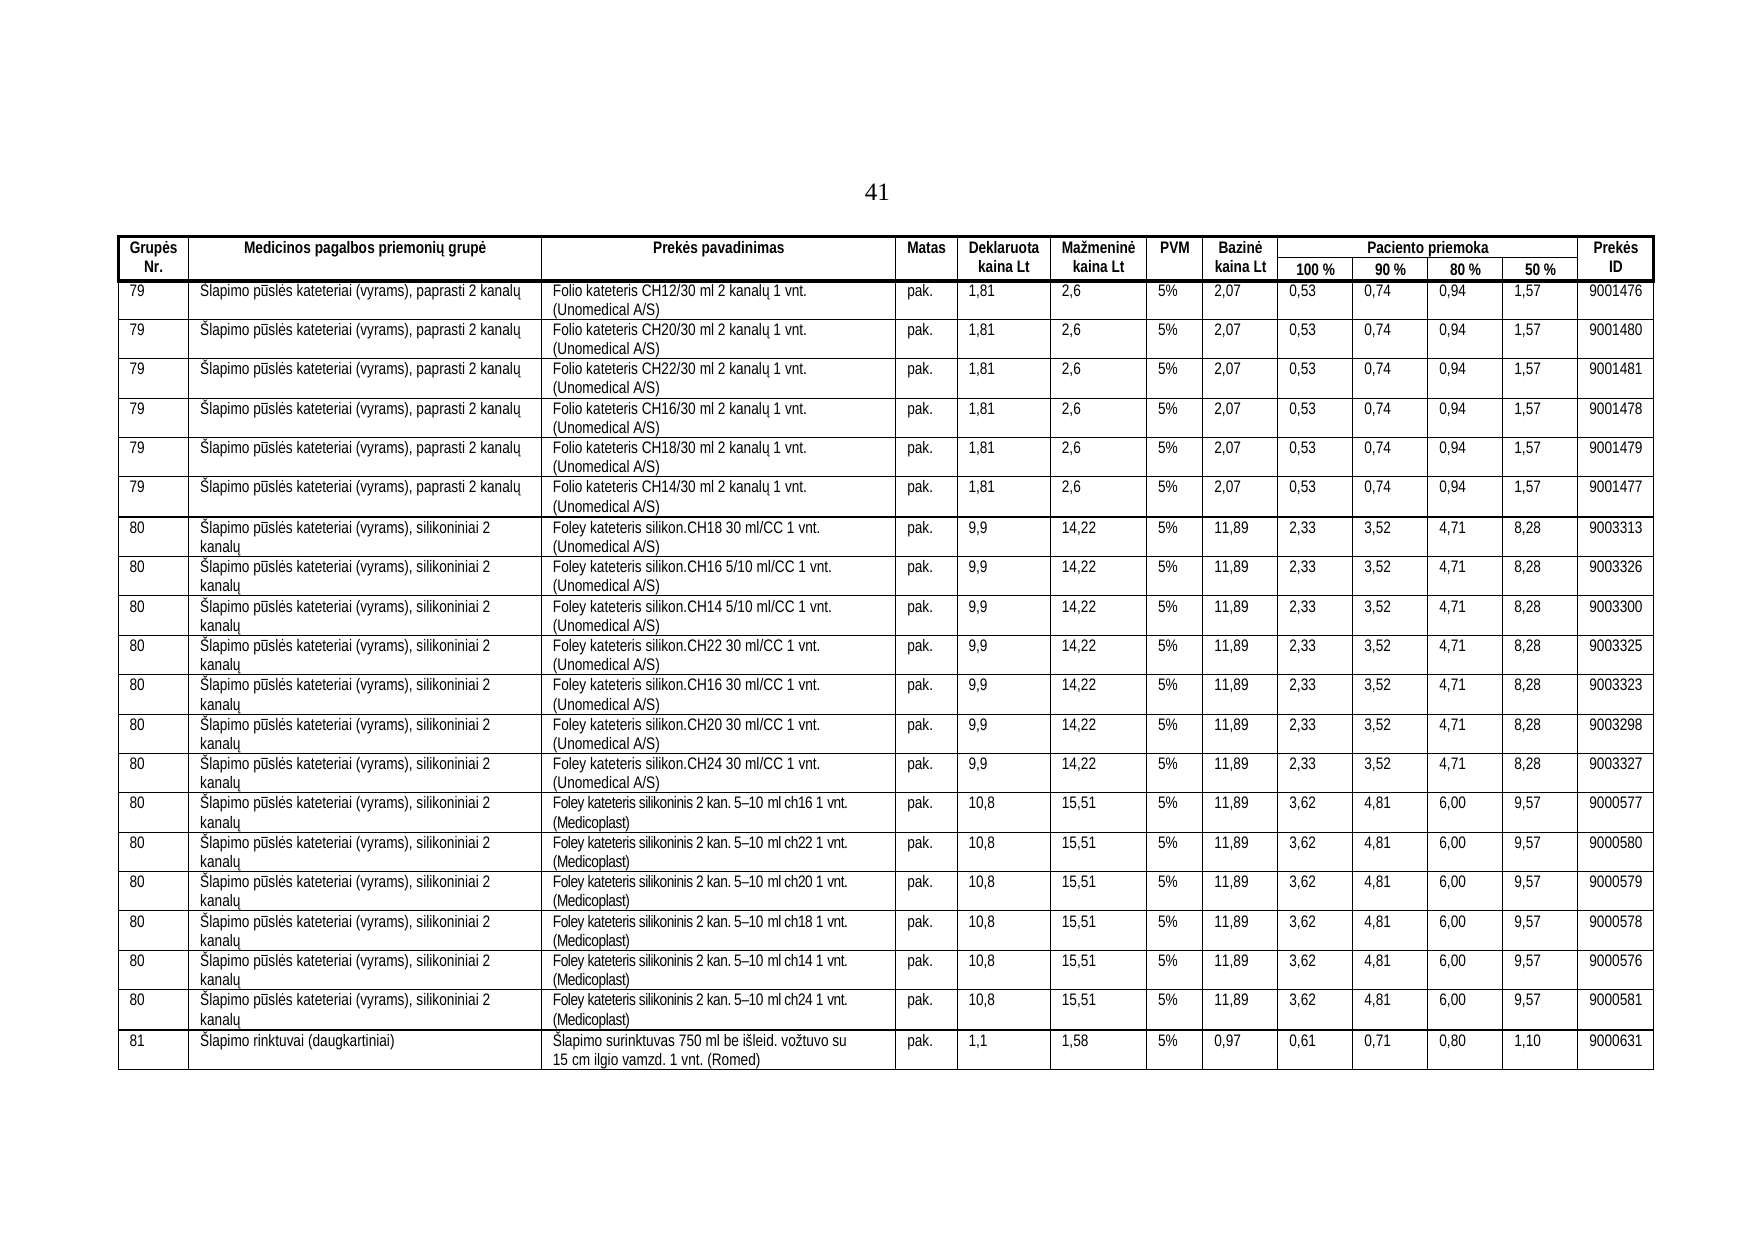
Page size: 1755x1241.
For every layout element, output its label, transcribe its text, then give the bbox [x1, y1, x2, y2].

table_cell Šlapimo pūslės kateteriai (vyrams), paprasti 2 kanalų [189, 359, 541, 397]
table_cell 9000579 [1578, 872, 1653, 910]
table_cell 9001476 [1578, 283, 1653, 319]
table_cell 90 % [1353, 258, 1427, 279]
table_cell 9,57 [1503, 911, 1577, 950]
table_cell 1,81 [958, 477, 1050, 516]
table_cell 8,28 [1503, 754, 1577, 792]
table_cell 3,52 [1353, 636, 1427, 674]
table_cell 9,57 [1503, 872, 1577, 910]
table_cell 9000576 [1578, 951, 1653, 989]
table_cell Foley kateteris silikoninis 2 kan. 5–10 ml ch18 1 vnt. (Medicoplast) [542, 911, 895, 950]
table_cell 10,8 [958, 833, 1050, 871]
table_cell 80 % [1428, 258, 1502, 279]
table_cell 3,52 [1353, 754, 1427, 792]
table_cell 80 [119, 833, 188, 871]
table_cell 0,53 [1278, 438, 1352, 476]
table_cell 3,62 [1278, 793, 1352, 832]
table_cell 15,51 [1051, 872, 1146, 910]
table_cell Folio kateteris CH18/30 ml 2 kanalų 1 vnt. (Unomedical A/S) [542, 438, 895, 476]
table_cell 9,57 [1503, 951, 1577, 989]
table_cell 4,71 [1428, 715, 1502, 753]
table_cell 0,53 [1278, 399, 1352, 437]
table_cell 3,52 [1353, 596, 1427, 635]
table_cell 2,33 [1278, 675, 1352, 713]
table_cell 80 [119, 557, 188, 595]
table_cell Šlapimo pūslės kateteriai (vyrams), silikoniniai 2 kanalų [189, 636, 541, 674]
table_cell 3,52 [1353, 557, 1427, 595]
table_header Prekės pavadinimas [542, 238, 895, 279]
table_cell 0,53 [1278, 320, 1352, 358]
table_cell 11,89 [1203, 596, 1277, 635]
table_cell Šlapimo pūslės kateteriai (vyrams), silikoniniai 2 kanalų [189, 833, 541, 871]
table_cell 4,81 [1353, 990, 1427, 1028]
table_cell Šlapimo rinktuvai (daugkartiniai) [189, 1031, 541, 1069]
table_cell 79 [119, 283, 188, 319]
table_cell 2,33 [1278, 636, 1352, 674]
table_cell 80 [119, 911, 188, 950]
table_cell 11,89 [1203, 636, 1277, 674]
table_cell 11,89 [1203, 911, 1277, 950]
table_cell 2,6 [1051, 283, 1146, 319]
table_cell 8,28 [1503, 675, 1577, 713]
table_cell 9000581 [1578, 990, 1653, 1028]
table_cell 3,52 [1353, 715, 1427, 753]
table_cell 9003323 [1578, 675, 1653, 713]
table_cell 5% [1147, 557, 1202, 595]
table_cell Šlapimo pūslės kateteriai (vyrams), silikoniniai 2 kanalų [189, 596, 541, 635]
table_cell 8,28 [1503, 715, 1577, 753]
table_cell 9,9 [958, 754, 1050, 792]
table_cell Foley kateteris silikon.CH14 5/10 ml/CC 1 vnt. (Unomedical A/S) [542, 596, 895, 635]
table_cell 4,71 [1428, 636, 1502, 674]
table_cell 79 [119, 477, 188, 516]
table_cell Foley kateteris silikoninis 2 kan. 5–10 ml ch22 1 vnt. (Medicoplast) [542, 833, 895, 871]
table_cell 80 [119, 990, 188, 1028]
table_cell 2,33 [1278, 557, 1352, 595]
table_cell 0,74 [1353, 320, 1427, 358]
table_cell pak. [896, 596, 957, 635]
table_cell Folio kateteris CH16/30 ml 2 kanalų 1 vnt. (Unomedical A/S) [542, 399, 895, 437]
table_cell pak. [896, 359, 957, 397]
table_cell 0,74 [1353, 359, 1427, 397]
table_cell pak. [896, 872, 957, 910]
table_cell 15,51 [1051, 951, 1146, 989]
table_cell 81 [119, 1031, 188, 1069]
table_cell 14,22 [1051, 754, 1146, 792]
table_cell pak. [896, 675, 957, 713]
table_cell 9,9 [958, 675, 1050, 713]
table_cell 8,28 [1503, 518, 1577, 556]
table_cell pak. [896, 636, 957, 674]
table_cell 9001477 [1578, 477, 1653, 516]
table_cell 9,57 [1503, 833, 1577, 871]
table_cell 6,00 [1428, 833, 1502, 871]
table_cell 3,62 [1278, 911, 1352, 950]
table_cell 10,8 [958, 872, 1050, 910]
table_cell 100 % [1278, 258, 1352, 279]
table_cell Šlapimo pūslės kateteriai (vyrams), silikoniniai 2 kanalų [189, 518, 541, 556]
table_cell 11,89 [1203, 872, 1277, 910]
table_cell 2,07 [1203, 320, 1277, 358]
table_cell 15,51 [1051, 833, 1146, 871]
table_cell Foley kateteris silikon.CH16 5/10 ml/CC 1 vnt. (Unomedical A/S) [542, 557, 895, 595]
table_cell Foley kateteris silikon.CH20 30 ml/CC 1 vnt. (Unomedical A/S) [542, 715, 895, 753]
table_cell Šlapimo pūslės kateteriai (vyrams), silikoniniai 2 kanalų [189, 951, 541, 989]
table_header Deklaruota kaina Lt [958, 238, 1050, 279]
table_cell 5% [1147, 399, 1202, 437]
table_cell 4,81 [1353, 911, 1427, 950]
table_header Bazinė kaina Lt [1203, 238, 1277, 279]
table_cell Folio kateteris CH12/30 ml 2 kanalų 1 vnt. (Unomedical A/S) [542, 283, 895, 319]
table_cell 14,22 [1051, 636, 1146, 674]
table_cell 9003298 [1578, 715, 1653, 753]
table_cell 11,89 [1203, 557, 1277, 595]
table_cell 80 [119, 951, 188, 989]
table_cell pak. [896, 951, 957, 989]
table_cell 5% [1147, 675, 1202, 713]
table_cell 9003326 [1578, 557, 1653, 595]
table_cell 14,22 [1051, 715, 1146, 753]
table_cell 11,89 [1203, 754, 1277, 792]
table_cell Foley kateteris silikon.CH24 30 ml/CC 1 vnt. (Unomedical A/S) [542, 754, 895, 792]
table_cell pak. [896, 833, 957, 871]
table_cell Šlapimo pūslės kateteriai (vyrams), silikoniniai 2 kanalų [189, 675, 541, 713]
table_cell pak. [896, 911, 957, 950]
table_cell 1,81 [958, 283, 1050, 319]
table_cell 11,89 [1203, 990, 1277, 1028]
table_cell 11,89 [1203, 951, 1277, 989]
table_cell 4,71 [1428, 557, 1502, 595]
table_header Grupės Nr. [120, 238, 188, 279]
table_cell 1,57 [1503, 359, 1577, 397]
table_cell 79 [119, 438, 188, 476]
table_cell pak. [896, 518, 957, 556]
table_cell 14,22 [1051, 518, 1146, 556]
table_cell 9000580 [1578, 833, 1653, 871]
table_cell 5% [1147, 438, 1202, 476]
table_cell Šlapimo surinktuvas 750 ml be išleid. vožtuvo su 15 cm ilgio vamzd. 1 vnt. (Romed) [542, 1031, 895, 1069]
table_cell 6,00 [1428, 951, 1502, 989]
table_cell pak. [896, 477, 957, 516]
table_cell pak. [896, 715, 957, 753]
table_cell 5% [1147, 990, 1202, 1028]
table_cell 11,89 [1203, 518, 1277, 556]
table_cell 1,1 [958, 1031, 1050, 1069]
table_cell 9001479 [1578, 438, 1653, 476]
table_cell Šlapimo pūslės kateteriai (vyrams), paprasti 2 kanalų [189, 477, 541, 516]
table_cell Foley kateteris silikon.CH22 30 ml/CC 1 vnt. (Unomedical A/S) [542, 636, 895, 674]
table_cell 15,51 [1051, 793, 1146, 832]
table_cell 4,81 [1353, 833, 1427, 871]
table_cell 11,89 [1203, 793, 1277, 832]
table_cell 0,53 [1278, 283, 1352, 319]
table_cell 9000577 [1578, 793, 1653, 832]
table_cell 3,62 [1278, 833, 1352, 871]
table_cell Folio kateteris CH22/30 ml 2 kanalų 1 vnt. (Unomedical A/S) [542, 359, 895, 397]
table_cell Folio kateteris CH20/30 ml 2 kanalų 1 vnt. (Unomedical A/S) [542, 320, 895, 358]
table_cell 9,9 [958, 557, 1050, 595]
table_cell 1,57 [1503, 283, 1577, 319]
table_cell 1,57 [1503, 438, 1577, 476]
table_header Paciento priemoka [1278, 238, 1577, 257]
table_cell 2,07 [1203, 283, 1277, 319]
table_cell 3,62 [1278, 872, 1352, 910]
table_cell 0,61 [1278, 1031, 1352, 1069]
table_cell 0,94 [1428, 283, 1502, 319]
table_cell 10,8 [958, 990, 1050, 1028]
table_cell 9000578 [1578, 911, 1653, 950]
table_header Medicinos pagalbos priemonių grupė [189, 238, 541, 279]
table_cell 2,33 [1278, 518, 1352, 556]
table_cell 0,74 [1353, 438, 1427, 476]
table_cell 5% [1147, 320, 1202, 358]
table_cell 5% [1147, 518, 1202, 556]
table_cell 80 [119, 518, 188, 556]
table_cell 5% [1147, 754, 1202, 792]
table_cell 4,81 [1353, 951, 1427, 989]
table_cell Šlapimo pūslės kateteriai (vyrams), silikoniniai 2 kanalų [189, 754, 541, 792]
table_cell 1,81 [958, 320, 1050, 358]
table_cell 9001481 [1578, 359, 1653, 397]
table_cell Šlapimo pūslės kateteriai (vyrams), silikoniniai 2 kanalų [189, 557, 541, 595]
table_cell 0,94 [1428, 359, 1502, 397]
table_cell 14,22 [1051, 675, 1146, 713]
table_cell 2,33 [1278, 596, 1352, 635]
table_cell 0,80 [1428, 1031, 1502, 1069]
table_cell 0,53 [1278, 359, 1352, 397]
table_cell 2,33 [1278, 715, 1352, 753]
table_cell Foley kateteris silikoninis 2 kan. 5–10 ml ch14 1 vnt. (Medicoplast) [542, 951, 895, 989]
table_cell Foley kateteris silikon.CH18 30 ml/CC 1 vnt. (Unomedical A/S) [542, 518, 895, 556]
table_cell 11,89 [1203, 675, 1277, 713]
table_cell Foley kateteris silikoninis 2 kan. 5–10 ml ch16 1 vnt. (Medicoplast) [542, 793, 895, 832]
table_cell 2,6 [1051, 359, 1146, 397]
table_cell 9001480 [1578, 320, 1653, 358]
table_cell Foley kateteris silikon.CH16 30 ml/CC 1 vnt. (Unomedical A/S) [542, 675, 895, 713]
table_cell 3,52 [1353, 675, 1427, 713]
table_cell 80 [119, 596, 188, 635]
table_cell 3,62 [1278, 951, 1352, 989]
table_cell 2,33 [1278, 754, 1352, 792]
table_cell pak. [896, 754, 957, 792]
table_cell 6,00 [1428, 911, 1502, 950]
table_cell 11,89 [1203, 715, 1277, 753]
table_cell pak. [896, 438, 957, 476]
table_cell 2,6 [1051, 438, 1146, 476]
table_cell 2,07 [1203, 477, 1277, 516]
table_cell 10,8 [958, 951, 1050, 989]
table_cell Šlapimo pūslės kateteriai (vyrams), silikoniniai 2 kanalų [189, 715, 541, 753]
table_cell pak. [896, 399, 957, 437]
table_cell 10,8 [958, 911, 1050, 950]
table_cell 9001478 [1578, 399, 1653, 437]
table_cell 80 [119, 754, 188, 792]
table_cell 3,52 [1353, 518, 1427, 556]
table_cell 0,94 [1428, 320, 1502, 358]
table_cell 80 [119, 715, 188, 753]
table_cell 2,07 [1203, 359, 1277, 397]
table_cell 0,94 [1428, 477, 1502, 516]
table_cell 3,62 [1278, 990, 1352, 1028]
table_cell 5% [1147, 833, 1202, 871]
table_cell 9,9 [958, 518, 1050, 556]
table_cell 9,9 [958, 596, 1050, 635]
table_cell 1,81 [958, 438, 1050, 476]
table_cell 4,81 [1353, 872, 1427, 910]
table_cell 9000631 [1578, 1031, 1653, 1069]
table_cell 1,81 [958, 399, 1050, 437]
table_cell 8,28 [1503, 636, 1577, 674]
table_cell 14,22 [1051, 596, 1146, 635]
table_cell 5% [1147, 636, 1202, 674]
table_cell 5% [1147, 359, 1202, 397]
table_cell 79 [119, 399, 188, 437]
table_cell 9,57 [1503, 990, 1577, 1028]
table_cell Šlapimo pūslės kateteriai (vyrams), silikoniniai 2 kanalų [189, 990, 541, 1028]
table_cell 0,71 [1353, 1031, 1427, 1069]
table_cell pak. [896, 557, 957, 595]
table_cell Foley kateteris silikoninis 2 kan. 5–10 ml ch20 1 vnt. (Medicoplast) [542, 872, 895, 910]
table_cell 9,57 [1503, 793, 1577, 832]
table_cell 2,07 [1203, 399, 1277, 437]
table_cell 14,22 [1051, 557, 1146, 595]
table_cell 1,57 [1503, 477, 1577, 516]
table_cell Šlapimo pūslės kateteriai (vyrams), paprasti 2 kanalų [189, 399, 541, 437]
table_cell 0,94 [1428, 399, 1502, 437]
table_cell 0,74 [1353, 477, 1427, 516]
table_header PVM [1147, 238, 1202, 279]
table_cell 1,57 [1503, 320, 1577, 358]
table_cell 9,9 [958, 715, 1050, 753]
table_cell 6,00 [1428, 990, 1502, 1028]
table_cell 5% [1147, 911, 1202, 950]
table_cell 4,71 [1428, 596, 1502, 635]
table_cell Šlapimo pūslės kateteriai (vyrams), paprasti 2 kanalų [189, 438, 541, 476]
table_cell 4,71 [1428, 518, 1502, 556]
table_cell Folio kateteris CH14/30 ml 2 kanalų 1 vnt. (Unomedical A/S) [542, 477, 895, 516]
table_cell 5% [1147, 596, 1202, 635]
table_cell 2,6 [1051, 477, 1146, 516]
table_cell pak. [896, 990, 957, 1028]
table_cell Šlapimo pūslės kateteriai (vyrams), paprasti 2 kanalų [189, 283, 541, 319]
table_cell 1,57 [1503, 399, 1577, 437]
table_cell 5% [1147, 283, 1202, 319]
table_cell 10,8 [958, 793, 1050, 832]
table_cell 50 % [1503, 258, 1577, 279]
table_cell Šlapimo pūslės kateteriai (vyrams), silikoniniai 2 kanalų [189, 793, 541, 832]
table_cell 5% [1147, 477, 1202, 516]
table_cell 1,10 [1503, 1031, 1577, 1069]
table_cell 9003313 [1578, 518, 1653, 556]
table_cell 9003300 [1578, 596, 1653, 635]
table_header Mažmeninė kaina Lt [1051, 238, 1146, 279]
table_header Prekės ID [1578, 238, 1652, 279]
table_cell 5% [1147, 1031, 1202, 1069]
table_cell 8,28 [1503, 557, 1577, 595]
table_cell 6,00 [1428, 793, 1502, 832]
table_cell 80 [119, 675, 188, 713]
table_cell 15,51 [1051, 911, 1146, 950]
table_cell 2,6 [1051, 320, 1146, 358]
table_cell 1,81 [958, 359, 1050, 397]
table_cell 79 [119, 359, 188, 397]
table_cell 11,89 [1203, 833, 1277, 871]
table_cell 4,81 [1353, 793, 1427, 832]
table_cell 5% [1147, 715, 1202, 753]
table_cell 5% [1147, 793, 1202, 832]
table_cell 80 [119, 793, 188, 832]
table_cell 1,58 [1051, 1031, 1146, 1069]
table_cell Foley kateteris silikoninis 2 kan. 5–10 ml ch24 1 vnt. (Medicoplast) [542, 990, 895, 1028]
table_cell Šlapimo pūslės kateteriai (vyrams), silikoniniai 2 kanalų [189, 872, 541, 910]
table_cell 8,28 [1503, 596, 1577, 635]
table_cell Šlapimo pūslės kateteriai (vyrams), silikoniniai 2 kanalų [189, 911, 541, 950]
table_cell 15,51 [1051, 990, 1146, 1028]
table_cell 2,07 [1203, 438, 1277, 476]
table_cell 79 [119, 320, 188, 358]
table_cell 0,94 [1428, 438, 1502, 476]
table_cell 0,74 [1353, 399, 1427, 437]
table_cell 6,00 [1428, 872, 1502, 910]
table_cell 5% [1147, 872, 1202, 910]
table_cell 9003325 [1578, 636, 1653, 674]
table_cell 80 [119, 636, 188, 674]
table_cell 2,6 [1051, 399, 1146, 437]
table_header Matas [896, 238, 957, 279]
table_cell pak. [896, 793, 957, 832]
table_cell Šlapimo pūslės kateteriai (vyrams), paprasti 2 kanalų [189, 320, 541, 358]
table_cell 0,74 [1353, 283, 1427, 319]
table_cell 0,97 [1203, 1031, 1277, 1069]
table_cell 9,9 [958, 636, 1050, 674]
table_cell 80 [119, 872, 188, 910]
table_cell 5% [1147, 951, 1202, 989]
table_cell 9003327 [1578, 754, 1653, 792]
table_cell 4,71 [1428, 754, 1502, 792]
table_cell pak. [896, 320, 957, 358]
table_cell pak. [896, 283, 957, 319]
table_cell 4,71 [1428, 675, 1502, 713]
table_cell 0,53 [1278, 477, 1352, 516]
table_cell pak. [896, 1031, 957, 1069]
